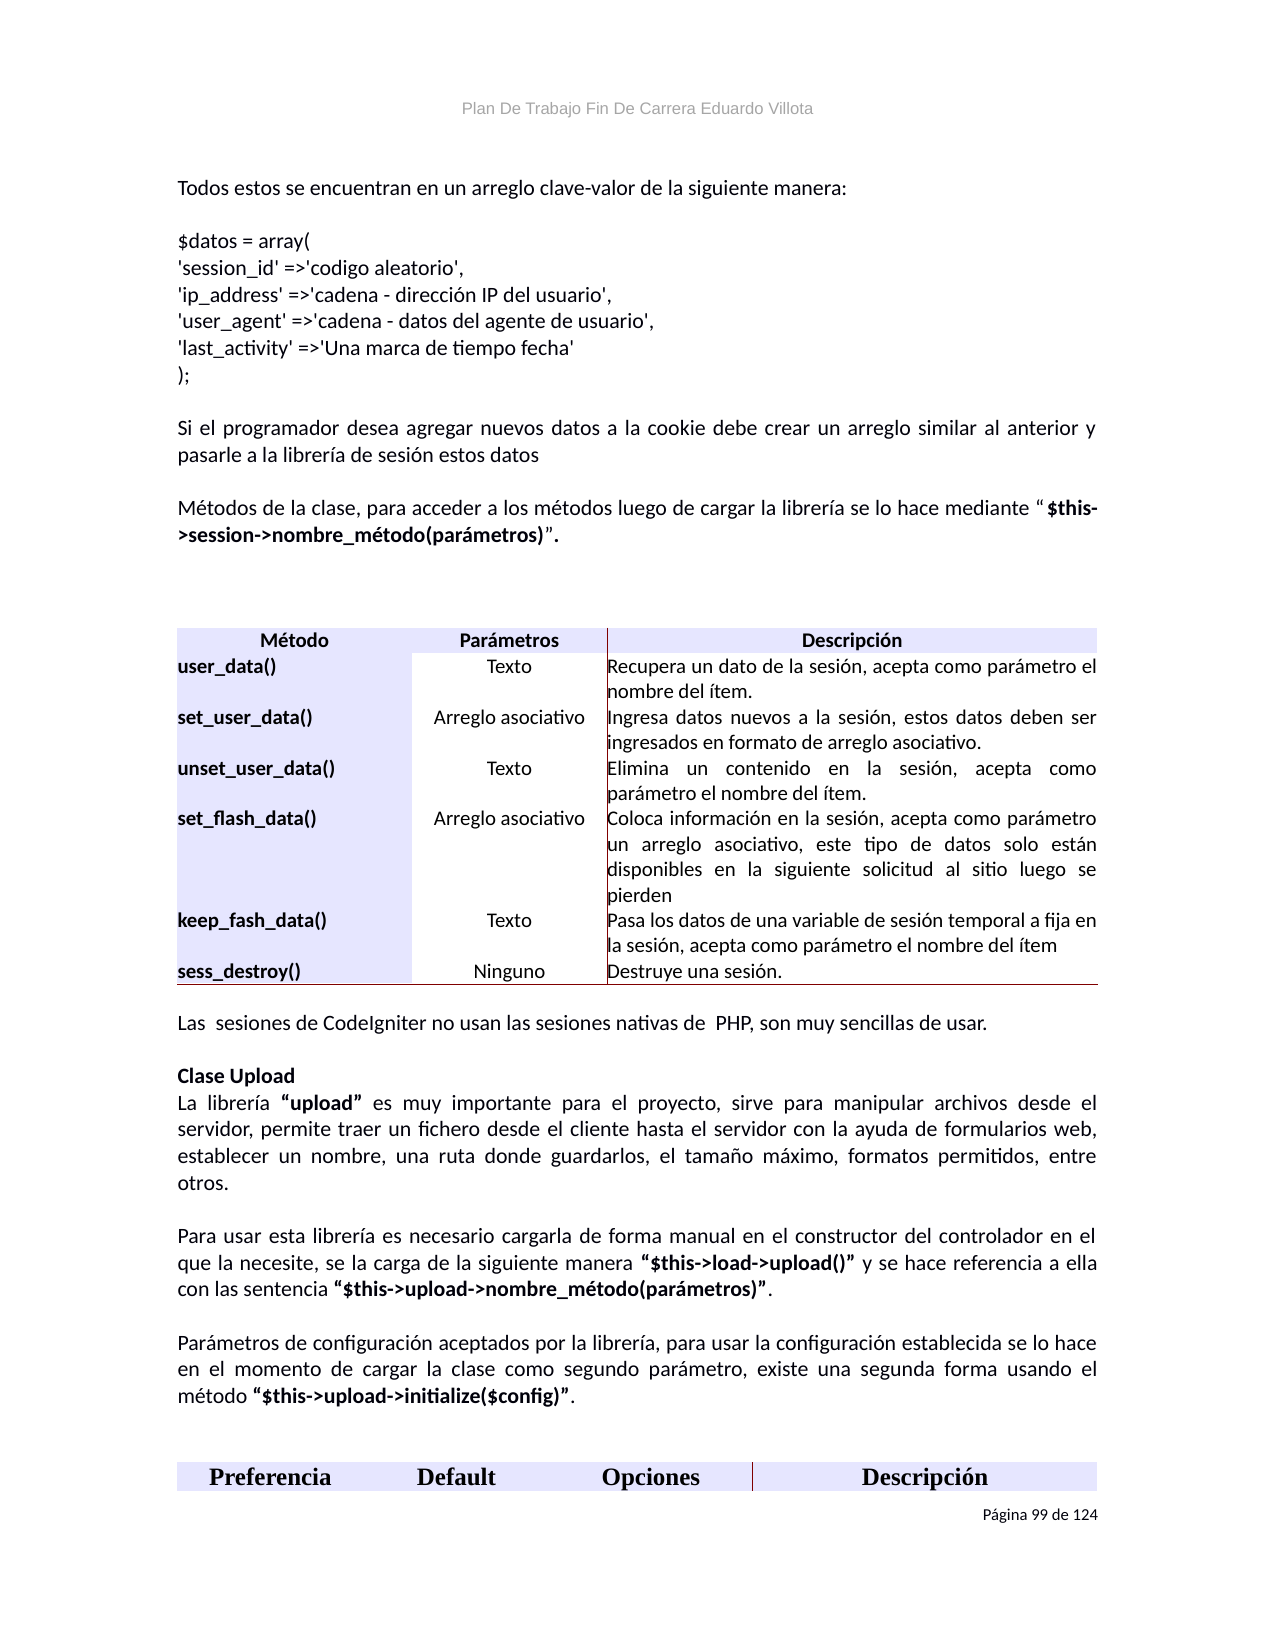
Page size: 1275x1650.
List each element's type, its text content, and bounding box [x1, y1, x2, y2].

table_cell Arreglo asociativo [412, 704, 607, 755]
table_cell Texto [412, 653, 607, 704]
text La librería “upload” es muy importante para el proyecto, sirve para manipular archivos desde el servidor, permite traer un fichero desde el cliente hasta el servidor con la ayuda de formularios web, establecer un nombre, una ruta donde guardarlos, el tamaño máximo, formatos permitidos, entre otros. [177, 1089, 1098, 1195]
text 'user_agent' =>'cadena - datos del agente de usuario', [177, 308, 1098, 334]
table_header Default [363, 1462, 549, 1491]
table_cell set_flash_data() [177, 806, 412, 907]
table_header Descripción [753, 1462, 1097, 1491]
text 'last_activity' =>'Una marca de tiempo fecha' [177, 334, 1098, 361]
table_cell sess_destroy() [177, 958, 412, 983]
text $datos = array( [177, 228, 1098, 254]
table_cell Texto [412, 907, 607, 958]
text Clase Upload [177, 1062, 1098, 1089]
table_cell Coloca información en la sesión, acepta como parámetro un arreglo asociativo, este tipo de datos solo están disponibles en la siguiente solicitud al sitio luego se pierden [608, 806, 1097, 907]
table_header Preferencia [177, 1462, 363, 1491]
table_header Descripción [608, 628, 1097, 653]
table_cell unset_user_data() [177, 755, 412, 806]
table_cell Texto [412, 755, 607, 806]
text Las sesiones de CodeIgniter no usan las sesiones nativas de PHP, son muy sencillas de usar. [177, 1009, 1098, 1035]
text 'session_id' =>'codigo aleatorio', [177, 254, 1098, 281]
text Todos estos se encuentran en un arreglo clave-valor de la siguiente manera: [177, 174, 1098, 201]
text Para usar esta librería es necesario cargarla de forma manual en el constructor del controlador en el que la necesite, se la carga de la siguiente manera “$this->load->upload()” y se hace referencia a ella con las sentencia “$this->upload->nombre_método(parámetros)”. [177, 1222, 1098, 1302]
table_cell Destruye una sesión. [608, 958, 1097, 983]
table_cell Recupera un dato de la sesión, acepta como parámetro el nombre del ítem. [608, 653, 1097, 704]
table_cell Elimina un contenido en la sesión, acepta como parámetro el nombre del ítem. [608, 755, 1097, 806]
table_header Método [177, 628, 412, 653]
table_cell Ingresa datos nuevos a la sesión, estos datos deben ser ingresados en formato de arreglo asociativo. [608, 704, 1097, 755]
table_cell keep_fash_data() [177, 907, 412, 958]
text Métodos de la clase, para acceder a los métodos luego de cargar la librería se lo hace mediante “$this->session->nombre_método(parámetros)”. [177, 494, 1098, 548]
table_cell Arreglo asociativo [412, 806, 607, 907]
text Si el programador desea agregar nuevos datos a la cookie debe crear un arreglo similar al anterior y pasarle a la librería de sesión estos datos [177, 414, 1098, 468]
table_cell user_data() [177, 653, 412, 704]
table_header Parámetros [412, 628, 607, 653]
table_cell set_user_data() [177, 704, 412, 755]
table_header Opciones [549, 1462, 752, 1491]
table_cell Ninguno [412, 958, 607, 983]
table_cell Pasa los datos de una variable de sesión temporal a fija en la sesión, acepta como parámetro el nombre del ítem [608, 907, 1097, 958]
text ); [177, 361, 1098, 388]
text Parámetros de configuración aceptados por la librería, para usar la configuración establecida se lo hace en el momento de cargar la clase como segundo parámetro, existe una segunda forma usando el método “$this->upload->initialize($config)”. [177, 1329, 1098, 1409]
text 'ip_address' =>'cadena - dirección IP del usuario', [177, 281, 1098, 308]
